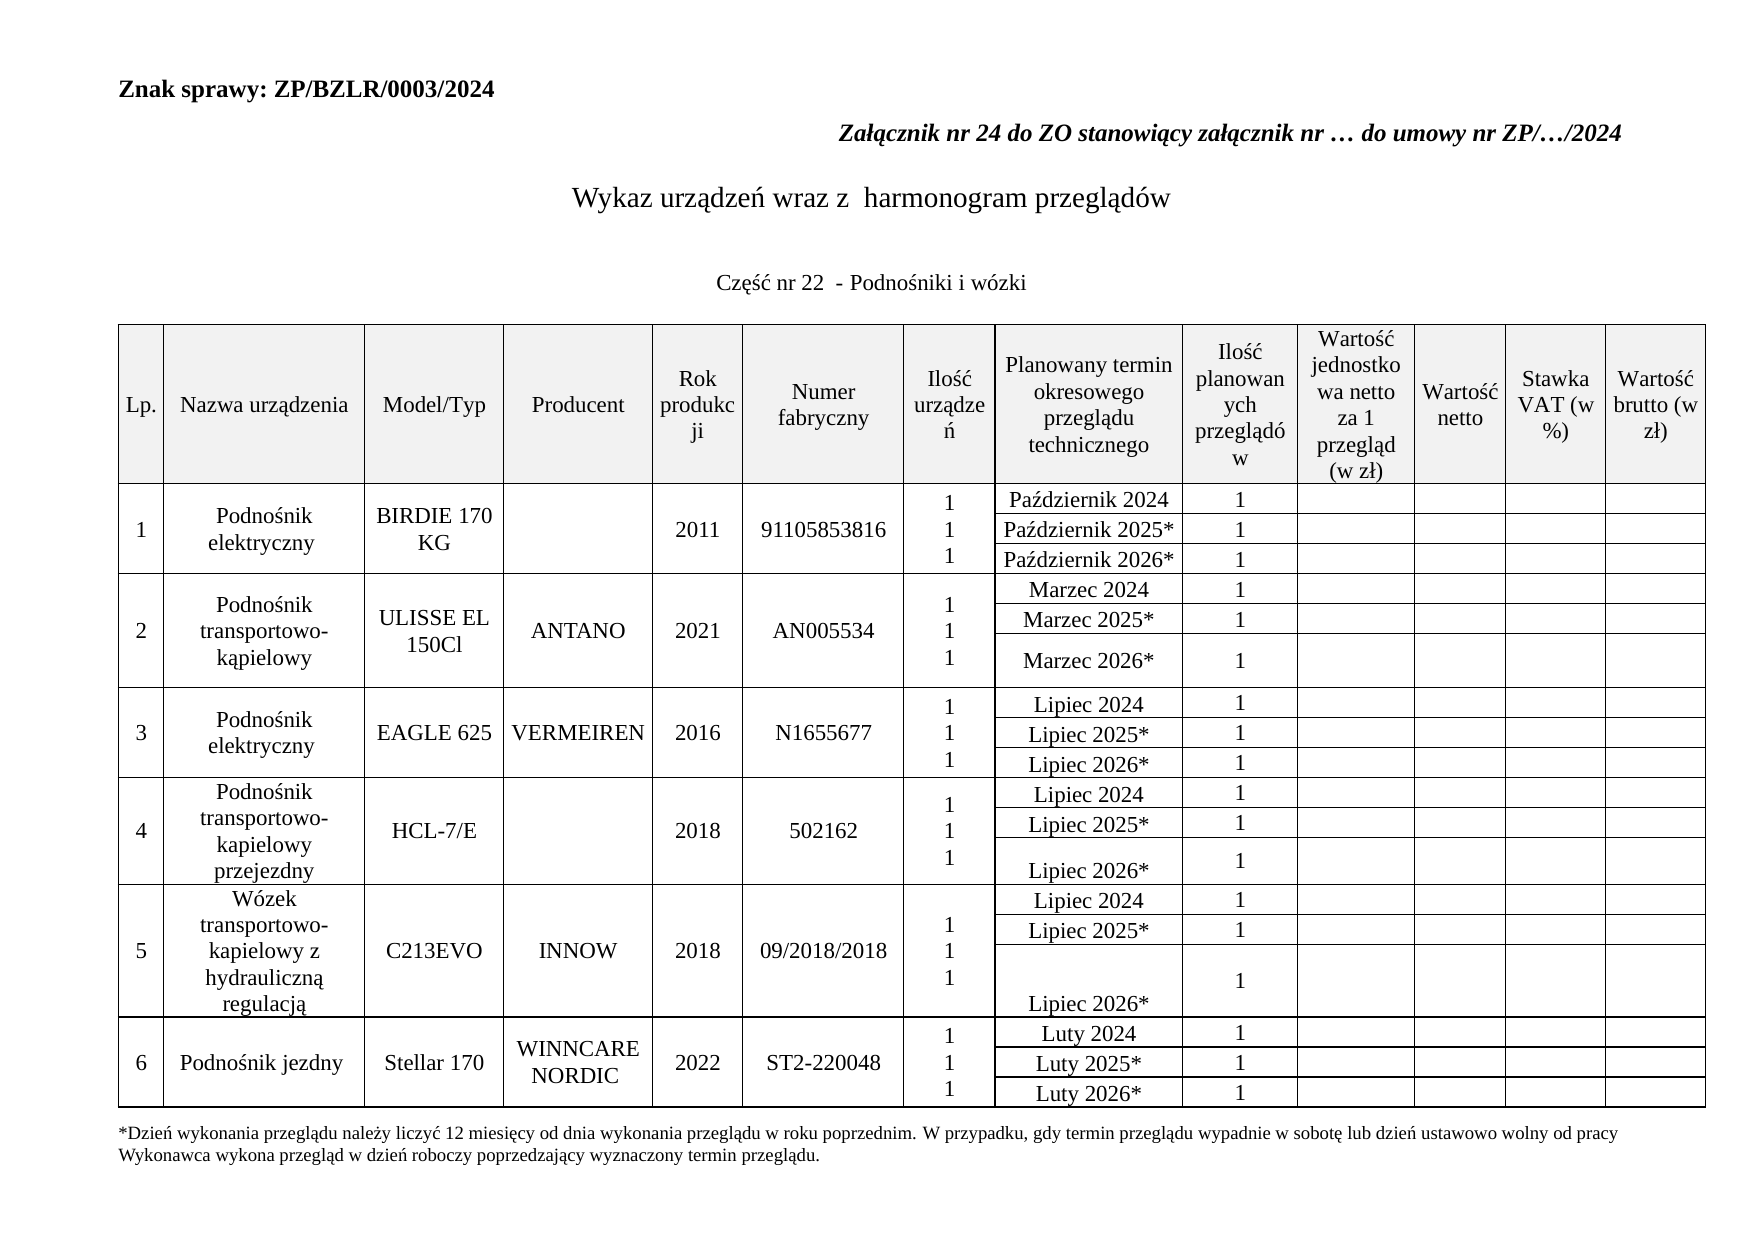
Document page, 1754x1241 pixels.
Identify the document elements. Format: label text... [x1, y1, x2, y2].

text Załącznik nr 24 do ZO stanowiący załącznik nr … do umowy nr ZP/…/2024 [118, 118, 1624, 147]
table_header Ilość planowanych przeglądów [1183, 325, 1297, 483]
table_cell [1415, 885, 1505, 913]
table_cell [1415, 544, 1505, 573]
table_cell 09/2018/2018 [743, 885, 903, 1016]
table_cell [1415, 838, 1505, 883]
table_cell [1506, 544, 1605, 573]
table_cell BIRDIE 170 KG [365, 484, 503, 573]
table_cell 1 [1183, 484, 1297, 513]
table_header Planowany termin okresowego przeglądu technicznego [996, 325, 1182, 483]
table_cell ST2-220048 [743, 1018, 903, 1106]
table_header Rok produkcji [653, 325, 742, 483]
table_cell C213EVO [365, 885, 503, 1016]
table_cell [1606, 718, 1705, 747]
table_cell [1415, 688, 1505, 717]
table_header Numer fabryczny [743, 325, 903, 483]
table_cell HCL-7/E [365, 778, 503, 883]
table_cell [1606, 514, 1705, 543]
table_cell [1606, 484, 1705, 513]
table_cell [1298, 1078, 1414, 1106]
table_cell 1 [1183, 915, 1297, 943]
table_cell [1415, 748, 1505, 777]
table_cell [1606, 1048, 1705, 1076]
table_header Stawka VAT (w %) [1506, 325, 1605, 483]
table_cell [1415, 718, 1505, 747]
table_cell Marzec 2026* [996, 634, 1182, 687]
table_cell Lipiec 2024 [996, 885, 1182, 913]
table_cell [1298, 885, 1414, 913]
table_cell [1506, 604, 1605, 633]
table_cell 1 [1183, 885, 1297, 913]
table_cell [1298, 945, 1414, 1016]
table_cell 1 1 1 [904, 484, 994, 573]
table_cell Luty 2026* [996, 1078, 1182, 1106]
table_cell [1506, 514, 1605, 543]
table_cell [1606, 945, 1705, 1016]
table_cell [1298, 604, 1414, 633]
table_cell Marzec 2024 [996, 574, 1182, 603]
table_cell [1506, 718, 1605, 747]
table_cell 502162 [743, 778, 903, 883]
table_cell [1506, 885, 1605, 913]
table_cell [1606, 574, 1705, 603]
table_cell [1298, 808, 1414, 837]
table_header Wartość brutto (w zł) [1606, 325, 1705, 483]
table_cell 1 1 1 [904, 688, 994, 777]
table_cell [1606, 634, 1705, 687]
table_cell 1 [119, 484, 163, 573]
table_cell [504, 484, 652, 573]
table_cell 1 [1183, 688, 1297, 717]
table_cell 1 [1183, 514, 1297, 543]
table_cell Lipiec 2025* [996, 915, 1182, 943]
table_cell [1415, 808, 1505, 837]
table_cell Październik 2026* [996, 544, 1182, 573]
table_cell Stellar 170 [365, 1018, 503, 1106]
table_cell N1655677 [743, 688, 903, 777]
table_cell Lipiec 2025* [996, 718, 1182, 747]
table_cell [1506, 1048, 1605, 1076]
table_header Producent [504, 325, 652, 483]
table_cell Luty 2025* [996, 1048, 1182, 1076]
table_cell [1606, 544, 1705, 573]
table_cell [1415, 514, 1505, 543]
table_cell 5 [119, 885, 163, 1016]
table_cell 1 1 1 [904, 778, 994, 883]
table_cell 2011 [653, 484, 742, 573]
table_cell 1 [1183, 1078, 1297, 1106]
table_cell [1506, 915, 1605, 943]
table_header Nazwa urządzenia [164, 325, 364, 483]
table_cell [504, 778, 652, 883]
table_cell 1 [1183, 945, 1297, 1016]
table_cell [1298, 718, 1414, 747]
table_cell Podnośnik jezdny [164, 1018, 364, 1106]
table_header Lp. [119, 325, 163, 483]
table_cell [1606, 838, 1705, 883]
table_cell 2 [119, 574, 163, 687]
table_cell WINNCARE NORDIC [504, 1018, 652, 1106]
table_cell EAGLE 625 [365, 688, 503, 777]
table_cell [1415, 574, 1505, 603]
table_cell [1415, 778, 1505, 807]
table_cell [1506, 748, 1605, 777]
table_cell [1298, 634, 1414, 687]
table_cell 1 1 1 [904, 885, 994, 1016]
table_cell 1 [1183, 1048, 1297, 1076]
table_cell 2018 [653, 778, 742, 883]
table_cell [1298, 915, 1414, 943]
table_cell 1 [1183, 748, 1297, 777]
table_cell [1606, 778, 1705, 807]
table_cell Luty 2024 [996, 1018, 1182, 1046]
table_header Wartość jednostkowa netto za 1 przegląd (w zł) [1298, 325, 1414, 483]
table_cell [1298, 748, 1414, 777]
table_header Wartość netto [1415, 325, 1505, 483]
table_cell [1606, 1018, 1705, 1046]
table_cell [1506, 778, 1605, 807]
table_cell [1415, 604, 1505, 633]
table_cell [1506, 688, 1605, 717]
table_cell Podnośnik transportowo-kąpielowy [164, 574, 364, 687]
table_cell 1 [1183, 718, 1297, 747]
table_cell 1 [1183, 544, 1297, 573]
table_cell [1298, 574, 1414, 603]
table_cell [1606, 748, 1705, 777]
table_cell [1506, 574, 1605, 603]
table_cell [1415, 1078, 1505, 1106]
table_cell Lipiec 2026* [996, 838, 1182, 883]
table_cell [1606, 915, 1705, 943]
table_cell Podnośnik transportowo-kapielowy przejezdny [164, 778, 364, 883]
table_cell ANTANO [504, 574, 652, 687]
table_cell [1415, 945, 1505, 1016]
table_cell [1298, 778, 1414, 807]
table_cell 1 [1183, 838, 1297, 883]
table_header Model/Typ [365, 325, 503, 483]
table_cell Lipiec 2024 [996, 688, 1182, 717]
table_cell Lipiec 2024 [996, 778, 1182, 807]
table_cell 2016 [653, 688, 742, 777]
table_cell [1606, 604, 1705, 633]
table_cell [1298, 514, 1414, 543]
table_cell [1506, 1078, 1605, 1106]
table_cell 1 1 1 [904, 1018, 994, 1106]
table_cell 1 [1183, 778, 1297, 807]
table_cell Październik 2024 [996, 484, 1182, 513]
table_cell 1 [1183, 1018, 1297, 1046]
table_cell [1298, 838, 1414, 883]
table_cell [1506, 945, 1605, 1016]
table_cell [1415, 915, 1505, 943]
table_cell [1606, 1078, 1705, 1106]
table_cell Marzec 2025* [996, 604, 1182, 633]
table_cell ULISSE EL 150Cl [365, 574, 503, 687]
table_cell 4 [119, 778, 163, 883]
table_cell [1298, 1048, 1414, 1076]
table_cell Lipiec 2026* [996, 945, 1182, 1016]
table_cell [1506, 1018, 1605, 1046]
table_cell 3 [119, 688, 163, 777]
table_cell Październik 2025* [996, 514, 1182, 543]
table_cell 1 [1183, 634, 1297, 687]
table_cell 2018 [653, 885, 742, 1016]
table_cell 91105853816 [743, 484, 903, 573]
table_cell 2021 [653, 574, 742, 687]
table_cell [1415, 1018, 1505, 1046]
table_cell [1298, 484, 1414, 513]
table_cell [1606, 808, 1705, 837]
table_cell [1415, 1048, 1505, 1076]
table_cell [1506, 808, 1605, 837]
table_cell 1 [1183, 808, 1297, 837]
table_cell [1415, 484, 1505, 513]
table_cell AN005534 [743, 574, 903, 687]
table_cell [1298, 688, 1414, 717]
table_cell [1606, 885, 1705, 913]
table_cell 6 [119, 1018, 163, 1106]
table_cell [1606, 688, 1705, 717]
table_cell [1506, 838, 1605, 883]
table_cell 1 [1183, 604, 1297, 633]
table_cell [1298, 1018, 1414, 1046]
table_cell [1506, 484, 1605, 513]
table_cell Wózek transportowo-kapielowy z hydrauliczną regulacją [164, 885, 364, 1016]
table_cell INNOW [504, 885, 652, 1016]
table_cell Lipiec 2025* [996, 808, 1182, 837]
table_header Ilość urządzeń [904, 325, 994, 483]
table_cell Podnośnik elektryczny [164, 484, 364, 573]
table_cell [1298, 544, 1414, 573]
table_cell [1415, 634, 1505, 687]
table_cell 1 [1183, 574, 1297, 603]
table_cell [1506, 634, 1605, 687]
table_cell 1 1 1 [904, 574, 994, 687]
text Wykaz urządzeń wraz z harmonogram przeglądów [118, 180, 1624, 214]
table_cell Podnośnik elektryczny [164, 688, 364, 777]
text Część nr 22 - Podnośniki i wózki [118, 267, 1624, 295]
table_cell Lipiec 2026* [996, 748, 1182, 777]
table_cell 2022 [653, 1018, 742, 1106]
table_cell VERMEIREN [504, 688, 652, 777]
